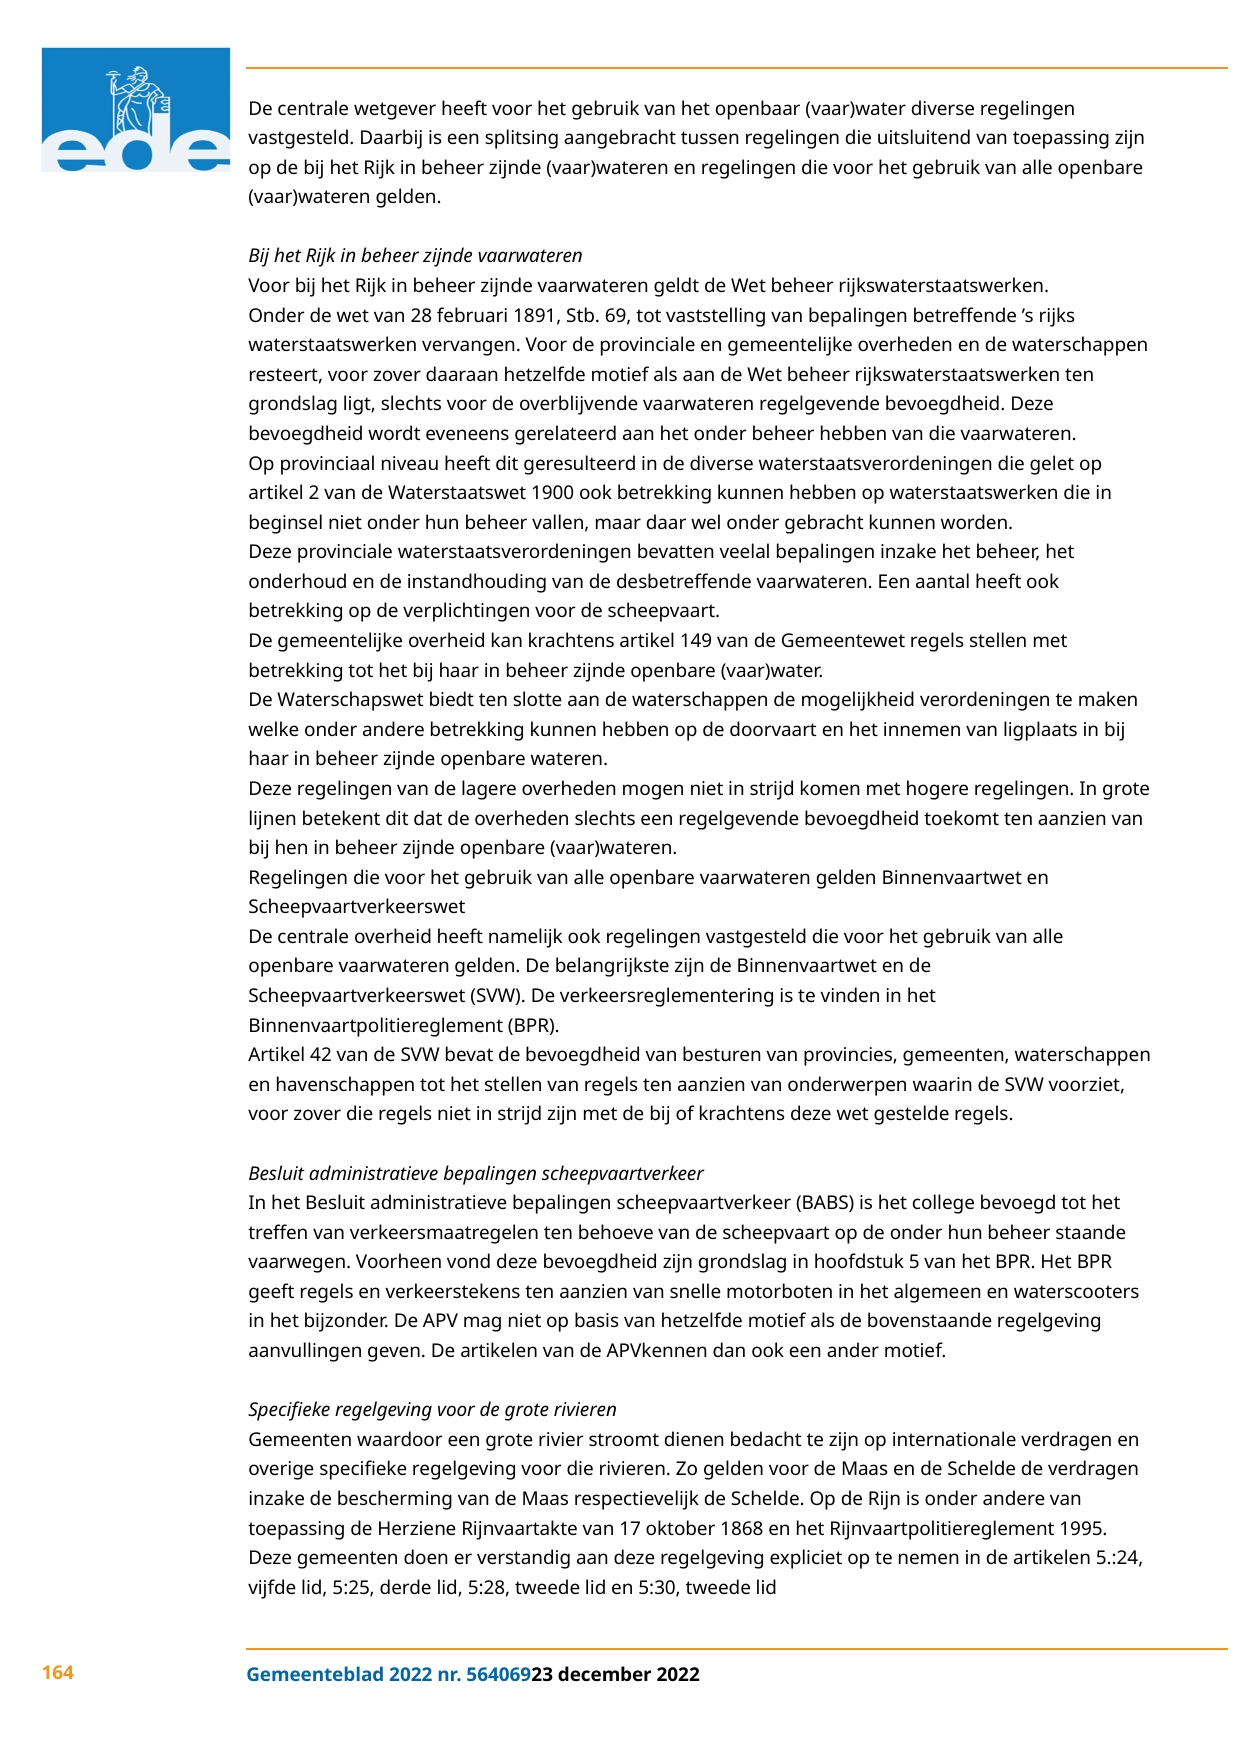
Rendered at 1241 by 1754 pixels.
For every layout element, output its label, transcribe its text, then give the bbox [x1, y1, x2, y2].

text De Waterschapswet biedt ten slotte aan de waterschappen de mogelijkheid verordeningen te maken welke onder andere betrekking kunnen hebben op de doorvaart en het innemen van ligplaats in bij haar in beheer zijnde openbare wateren. [248, 686, 1152, 771]
text Deze regelingen van de lagere overheden mogen niet in strijd komen met hogere regelingen. In grote lijnen betekent dit dat de overheden slechts een regelgevende bevoegdheid toekomt ten aanzien van bij hen in beheer zijnde openbare (vaar)wateren. [248, 775, 1152, 860]
text Artikel 42 van de SVW bevat de bevoegdheid van besturen van provincies, gemeenten, waterschappen en havenschappen tot het stellen van regels ten aanzien van onderwerpen waarin de SVW voorziet, voor zover die regels niet in strijd zijn met de bij of krachtens deze wet gestelde regels. [248, 1041, 1152, 1126]
text Deze gemeenten doen er verstandig aan deze regelgeving expliciet op te nemen in de artikelen 5.:24, vijfde lid, 5:25, derde lid, 5:28, tweede lid en 5:30, tweede lid [248, 1544, 1152, 1600]
text Op provinciaal niveau heeft dit geresulteerd in de diverse waterstaatsverordeningen die gelet op artikel 2 van de Waterstaatswet 1900 ook betrekking kunnen hebben op waterstaatswerken die in beginsel niet onder hun beheer vallen, maar daar wel onder gebracht kunnen worden. [248, 450, 1152, 535]
text Bij het Rijk in beheer zijnde vaarwateren [248, 243, 1152, 268]
text Specifieke regelgeving voor de grote rivieren [248, 1396, 1152, 1422]
text In het Besluit administratieve bepalingen scheepvaartverkeer (BABS) is het college bevoegd tot het treffen van verkeersmaatregelen ten behoeve van de scheepvaart op de onder hun beheer staande vaarwegen. Voorheen vond deze bevoegdheid zijn grondslag in hoofdstuk 5 van het BPR. Het BPR geeft regels en verkeerstekens ten aanzien van snelle motorboten in het algemeen en waterscooters in het bijzonder. De APV mag niet op basis van hetzelfde motief als de bovenstaande regelgeving aanvullingen geven. De artikelen van de APVkennen dan ook een ander motief. [248, 1189, 1152, 1363]
text Voor bij het Rijk in beheer zijnde vaarwateren geldt de Wet beheer rijkswaterstaatswerken. [248, 272, 1152, 298]
text De centrale overheid heeft namelijk ook regelingen vastgesteld die voor het gebruik van alle openbare vaarwateren gelden. De belangrijkste zijn de Binnenvaartwet en de Scheepvaartverkeerswet (SVW). De verkeersreglementering is te vinden in het Binnenvaartpolitiereglement (BPR). [248, 923, 1152, 1038]
picture [41, 47, 231, 172]
text De centrale wetgever heeft voor het gebruik van het openbaar (vaar)water diverse regelingen vastgesteld. Daarbij is een splitsing aangebracht tussen regelingen die uitsluitend van toepassing zijn op de bij het Rijk in beheer zijnde (vaar)wateren en regelingen die voor het gebruik van alle openbare (vaar)wateren gelden. [248, 95, 1152, 209]
text Onder de wet van 28 februari 1891, Stb. 69, tot vaststelling van bepalingen betreffende ’s rijks waterstaatswerken vervangen. Voor de provinciale en gemeentelijke overheden en de waterschappen resteert, voor zover daaraan hetzelfde motief als aan de Wet beheer rijkswaterstaatswerken ten grondslag ligt, slechts voor de overblijvende vaarwateren regelgevende bevoegdheid. Deze bevoegdheid wordt eveneens gerelateerd aan het onder beheer hebben van die vaarwateren. [248, 302, 1152, 446]
text Regelingen die voor het gebruik van alle openbare vaarwateren gelden Binnenvaartwet en Scheepvaartverkeerswet [248, 864, 1152, 919]
text De gemeentelijke overheid kan krachtens artikel 149 van de Gemeentewet regels stellen met betrekking tot het bij haar in beheer zijnde openbare (vaar)water. [248, 627, 1152, 683]
text Gemeenten waardoor een grote rivier stroomt dienen bedacht te zijn op internationale verdragen en overige specifieke regelgeving voor die rivieren. Zo gelden voor de Maas en de Schelde de verdragen inzake de bescherming van de Maas respectievelijk de Schelde. Op de Rijn is onder andere van toepassing de Herziene Rijnvaartakte van 17 oktober 1868 en het Rijnvaartpolitiereglement 1995. [248, 1426, 1152, 1541]
text Deze provinciale waterstaatsverordeningen bevatten veelal bepalingen inzake het beheer, het onderhoud en de instandhouding van de desbetreffende vaarwateren. Een aantal heeft ook betrekking op de verplichtingen voor de scheepvaart. [248, 538, 1152, 623]
text Besluit administratieve bepalingen scheepvaartverkeer [248, 1160, 1152, 1186]
